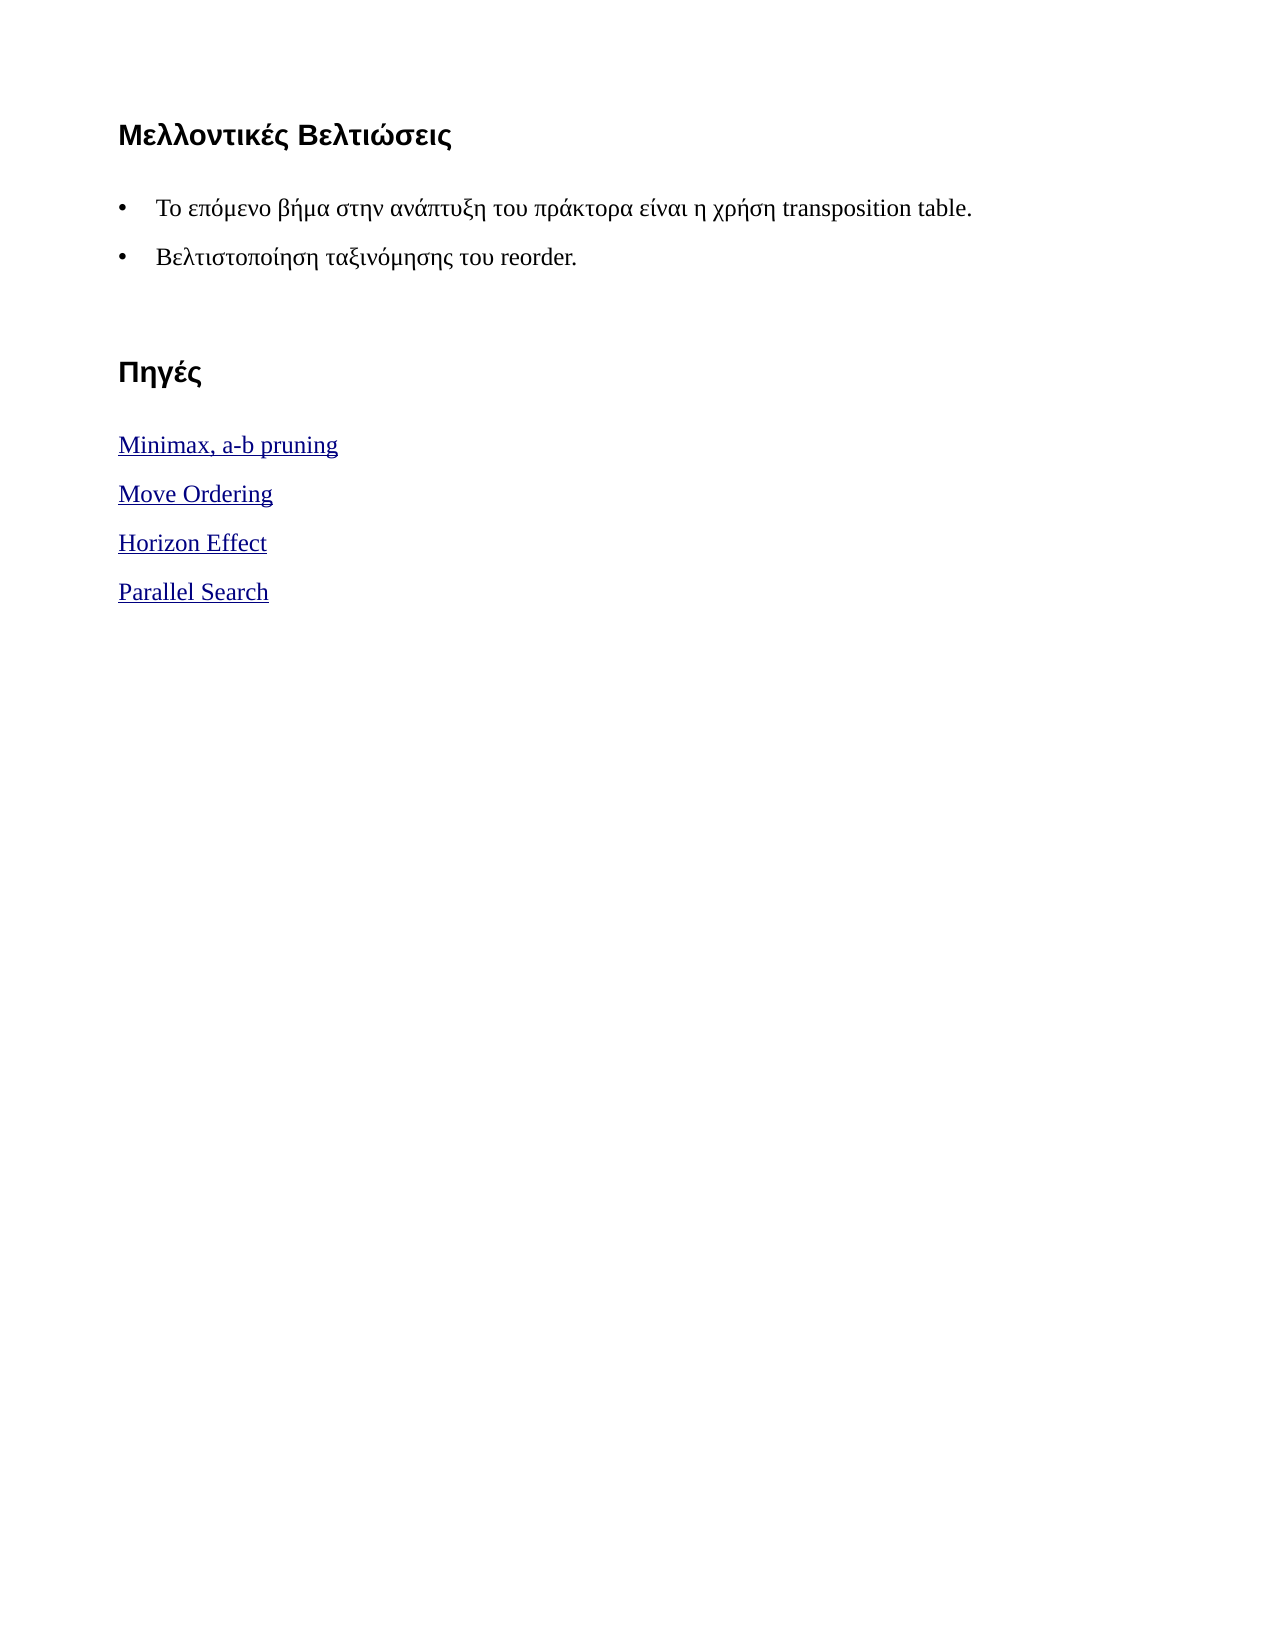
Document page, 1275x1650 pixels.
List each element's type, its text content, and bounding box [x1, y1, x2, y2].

subtitle Πηγές [118, 355, 1157, 389]
text Minimax, a-b pruning [118, 430, 1157, 459]
text Parallel Search [118, 577, 1157, 606]
text Move Ordering [118, 479, 1157, 508]
text Horizon Effect [118, 528, 1157, 557]
list Το επόμενο βήμα στην ανάπτυξη του πράκτορα είναι η χρήση transposition table. [118, 193, 1157, 222]
subtitle Μελλοντικές Βελτιώσεις [118, 118, 1157, 152]
list Βελτιστοποίηση ταξινόμησης του reorder. [118, 242, 1157, 271]
